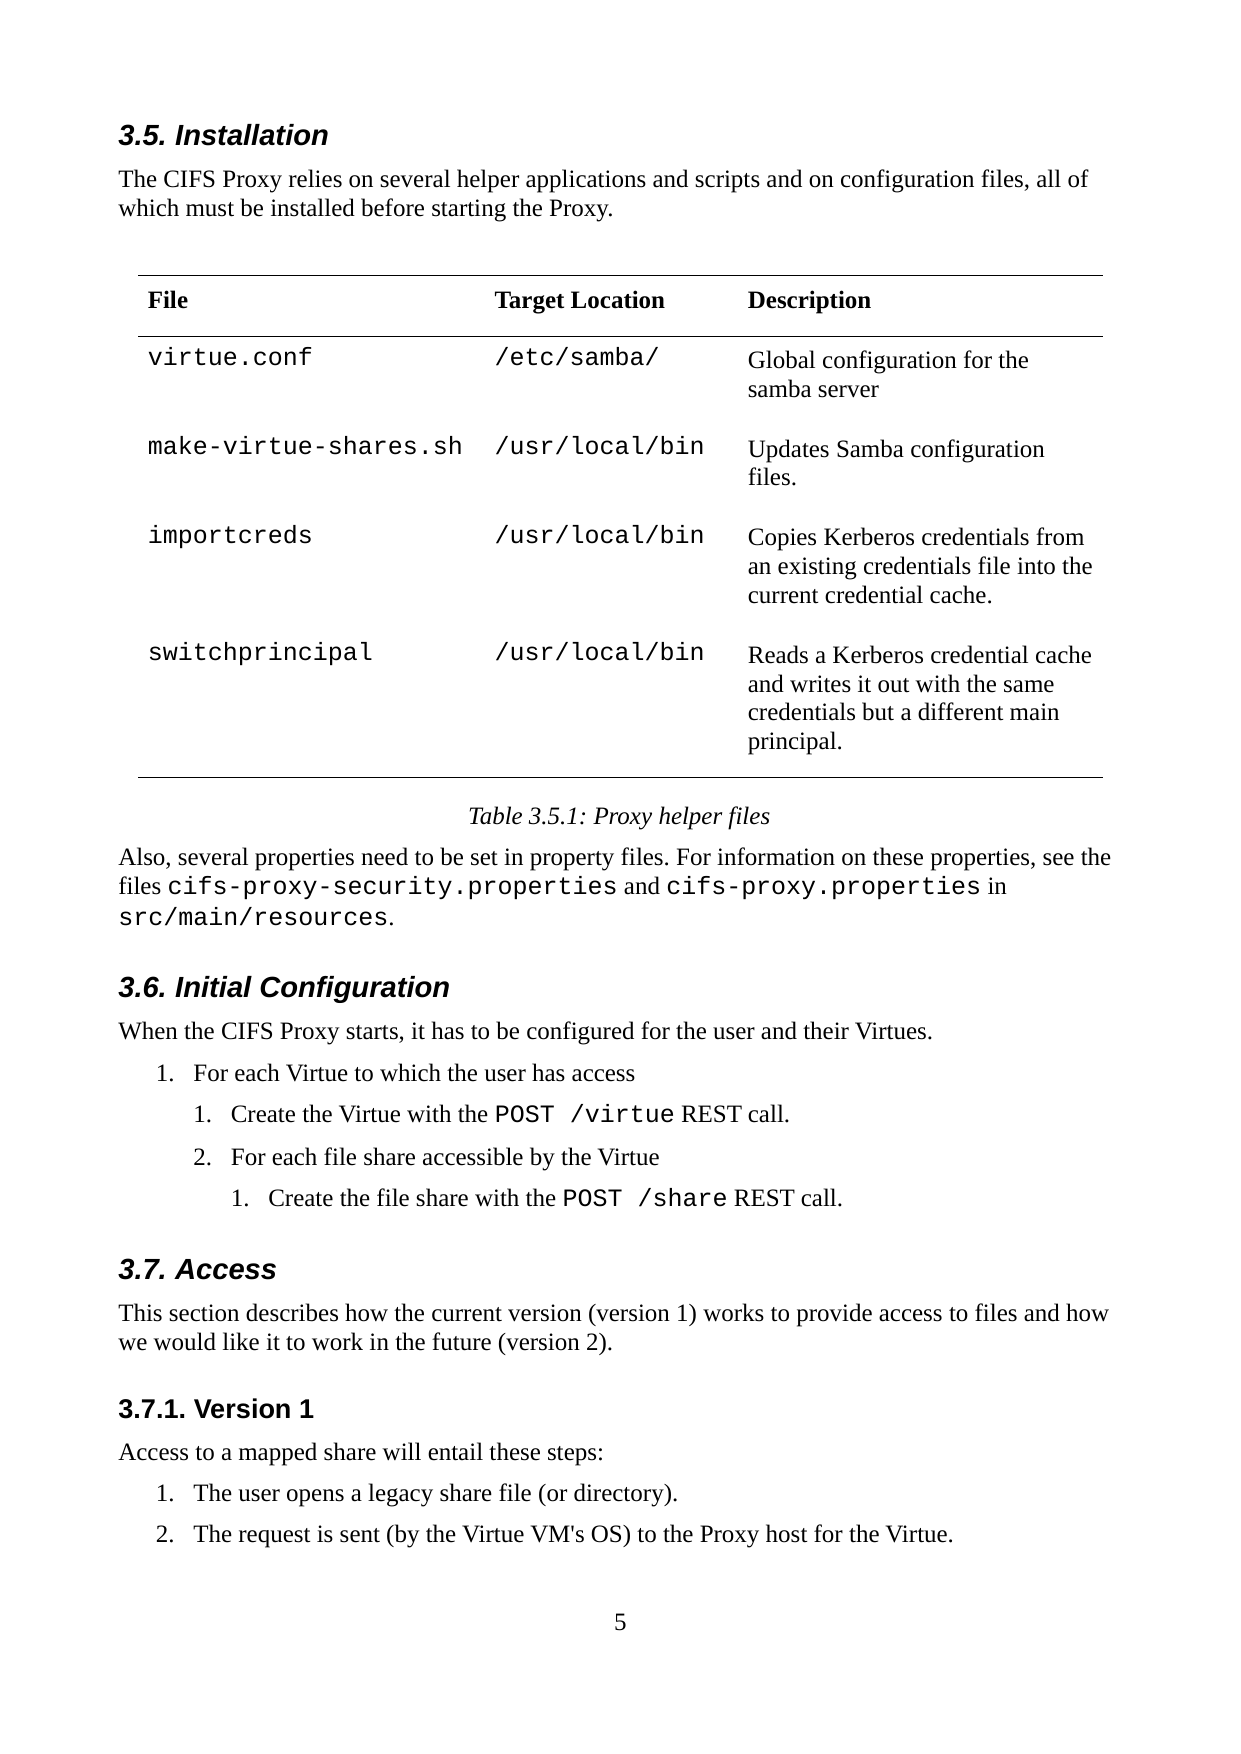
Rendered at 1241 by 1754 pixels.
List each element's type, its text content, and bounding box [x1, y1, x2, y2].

table_cell make-virtue-shares.sh [138, 424, 485, 513]
table_cell /etc/samba/ [485, 337, 738, 424]
table_cell virtue.conf [138, 337, 485, 424]
table_cell Updates Samba configuration files. [738, 424, 1102, 513]
list Create the file share with the POST /share REST call. [231, 1183, 1122, 1214]
table_cell /usr/local/bin [485, 424, 738, 513]
text Access to a mapped share will entail these steps: [118, 1437, 1122, 1465]
list For each file share accessible by the Virtue [193, 1142, 1122, 1171]
table_cell switchprincipal [138, 631, 485, 777]
table_header Description [738, 276, 1102, 336]
subtitle Access [118, 1252, 1122, 1285]
table_cell /usr/local/bin [485, 513, 738, 631]
table_cell /usr/local/bin [485, 631, 738, 777]
table_header Target Location [485, 276, 738, 336]
subtitle Version 1 [118, 1393, 1122, 1424]
list The request is sent (by the Virtue VM's OS) to the Proxy host for the Virtue. [156, 1519, 1122, 1548]
table_cell importcreds [138, 513, 485, 631]
subtitle Initial Configuration [118, 970, 1122, 1004]
table_cell Global configuration for the samba server [738, 337, 1102, 424]
text This section describes how the current version (version 1) works to provide access to files and how we would like it to work in the future (version 2). [118, 1298, 1122, 1355]
table_header File [138, 276, 485, 336]
subtitle Installation [118, 118, 1122, 152]
text Also, several properties need to be set in property files. For information on these properties, see the files cifs-proxy-security.properties and cifs-proxy.properties in src/main/resources. [118, 842, 1122, 933]
table_cell Reads a Kerberos credential cache and writes it out with the same credentials but a different main principal. [738, 631, 1102, 777]
list Create the Virtue with the POST /virtue REST call. [193, 1099, 1122, 1130]
list For each Virtue to which the user has access [156, 1058, 1122, 1086]
text When the CIFS Proxy starts, it has to be configured for the user and their Virtues. [118, 1016, 1122, 1045]
list The user opens a legacy share file (or directory). [156, 1478, 1122, 1507]
table_cell Copies Kerberos credentials from an existing credentials file into the current credential cache. [738, 513, 1102, 631]
text Table 3.5.1: Proxy helper files [118, 801, 1122, 830]
text The CIFS Proxy relies on several helper applications and scripts and on configuration files, all of which must be installed before starting the Proxy. [118, 164, 1122, 222]
